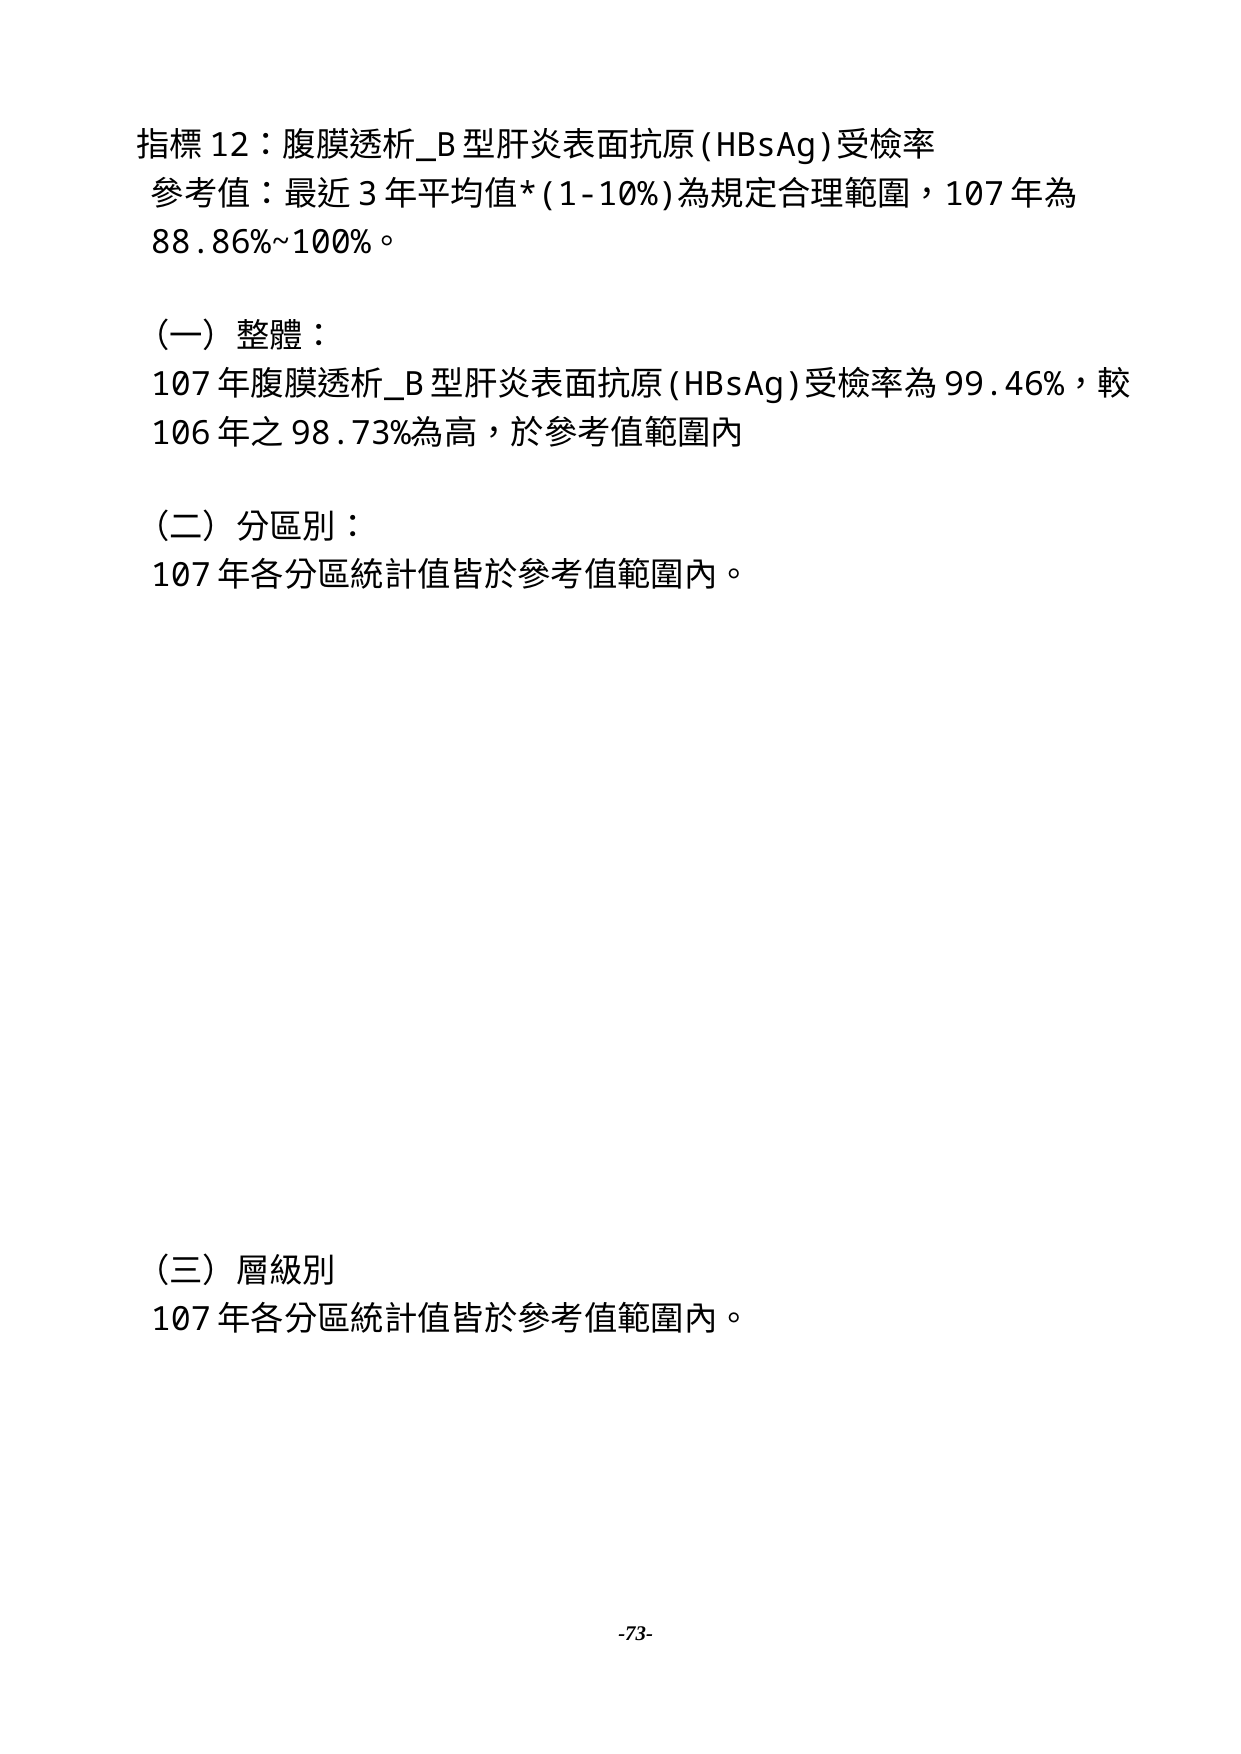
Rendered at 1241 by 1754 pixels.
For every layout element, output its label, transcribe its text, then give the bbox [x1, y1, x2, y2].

text 107年各分區統計值皆於參考值範圍內。 [136, 1292, 1137, 1341]
text （三）層級別 [136, 1244, 1137, 1292]
text 107年各分區統計值皆於參考值範圍內。 [136, 548, 1137, 596]
text （二）分區別： [136, 499, 1137, 548]
text （一）整體： [136, 309, 1137, 357]
text 107年腹膜透析_B型肝炎表面抗原(HBsAg)受檢率為99.46%，較106年之98.73%為高，於參考值範圍內 [151, 357, 1137, 454]
subtitle 指標12：腹膜透析_B型肝炎表面抗原(HBsAg)受檢率 [136, 118, 1137, 167]
text 參考值：最近3年平均值*(1-10%)為規定合理範圍，107年為88.86%~100%。 [151, 167, 1137, 263]
